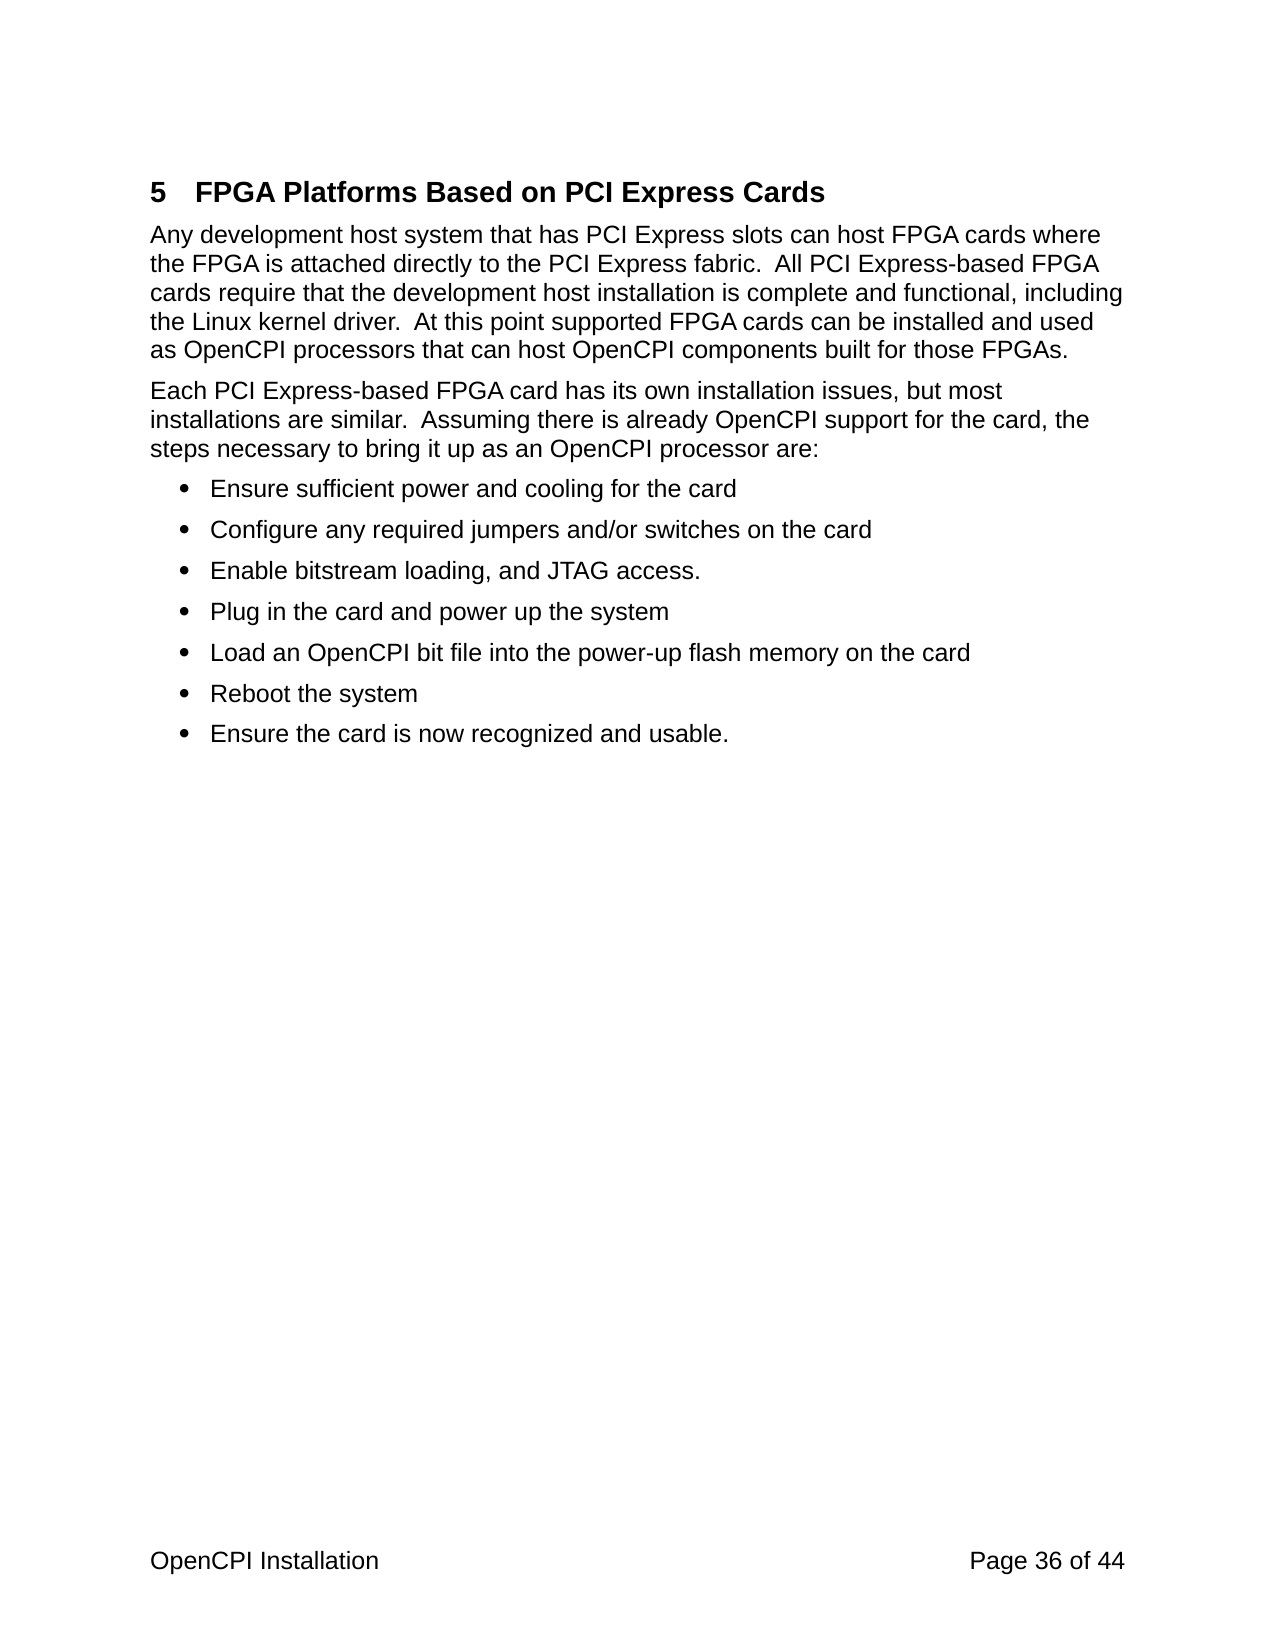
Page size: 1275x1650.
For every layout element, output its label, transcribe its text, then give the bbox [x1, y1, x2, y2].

list Enable bitstream loading, and JTAG access. [180, 556, 1125, 585]
text Any development host system that has PCI Express slots can host FPGA cards where the FPGA is attached directly to the PCI Express fabric. All PCI Express-based FPGA cards require that the development host installation is complete and functional, including the Linux kernel driver. At this point supported FPGA cards can be installed and used as OpenCPI processors that can host OpenCPI components built for those FPGAs. [150, 221, 1125, 364]
list Reboot the system [180, 679, 1125, 707]
list Configure any required jumpers and/or switches on the card [180, 515, 1125, 544]
list Ensure the card is now recognized and usable. [180, 719, 1125, 748]
text Each PCI Express-based FPGA card has its own installation issues, but most installations are similar. Assuming there is already OpenCPI support for the card, the steps necessary to bring it up as an OpenCPI processor are: [150, 376, 1125, 462]
subtitle FPGA Platforms Based on PCI Express Cards [150, 175, 1125, 208]
list Plug in the card and power up the system [180, 597, 1125, 626]
list Load an OpenCPI bit file into the power-up flash memory on the card [180, 638, 1125, 667]
list Ensure sufficient power and cooling for the card [180, 474, 1125, 503]
